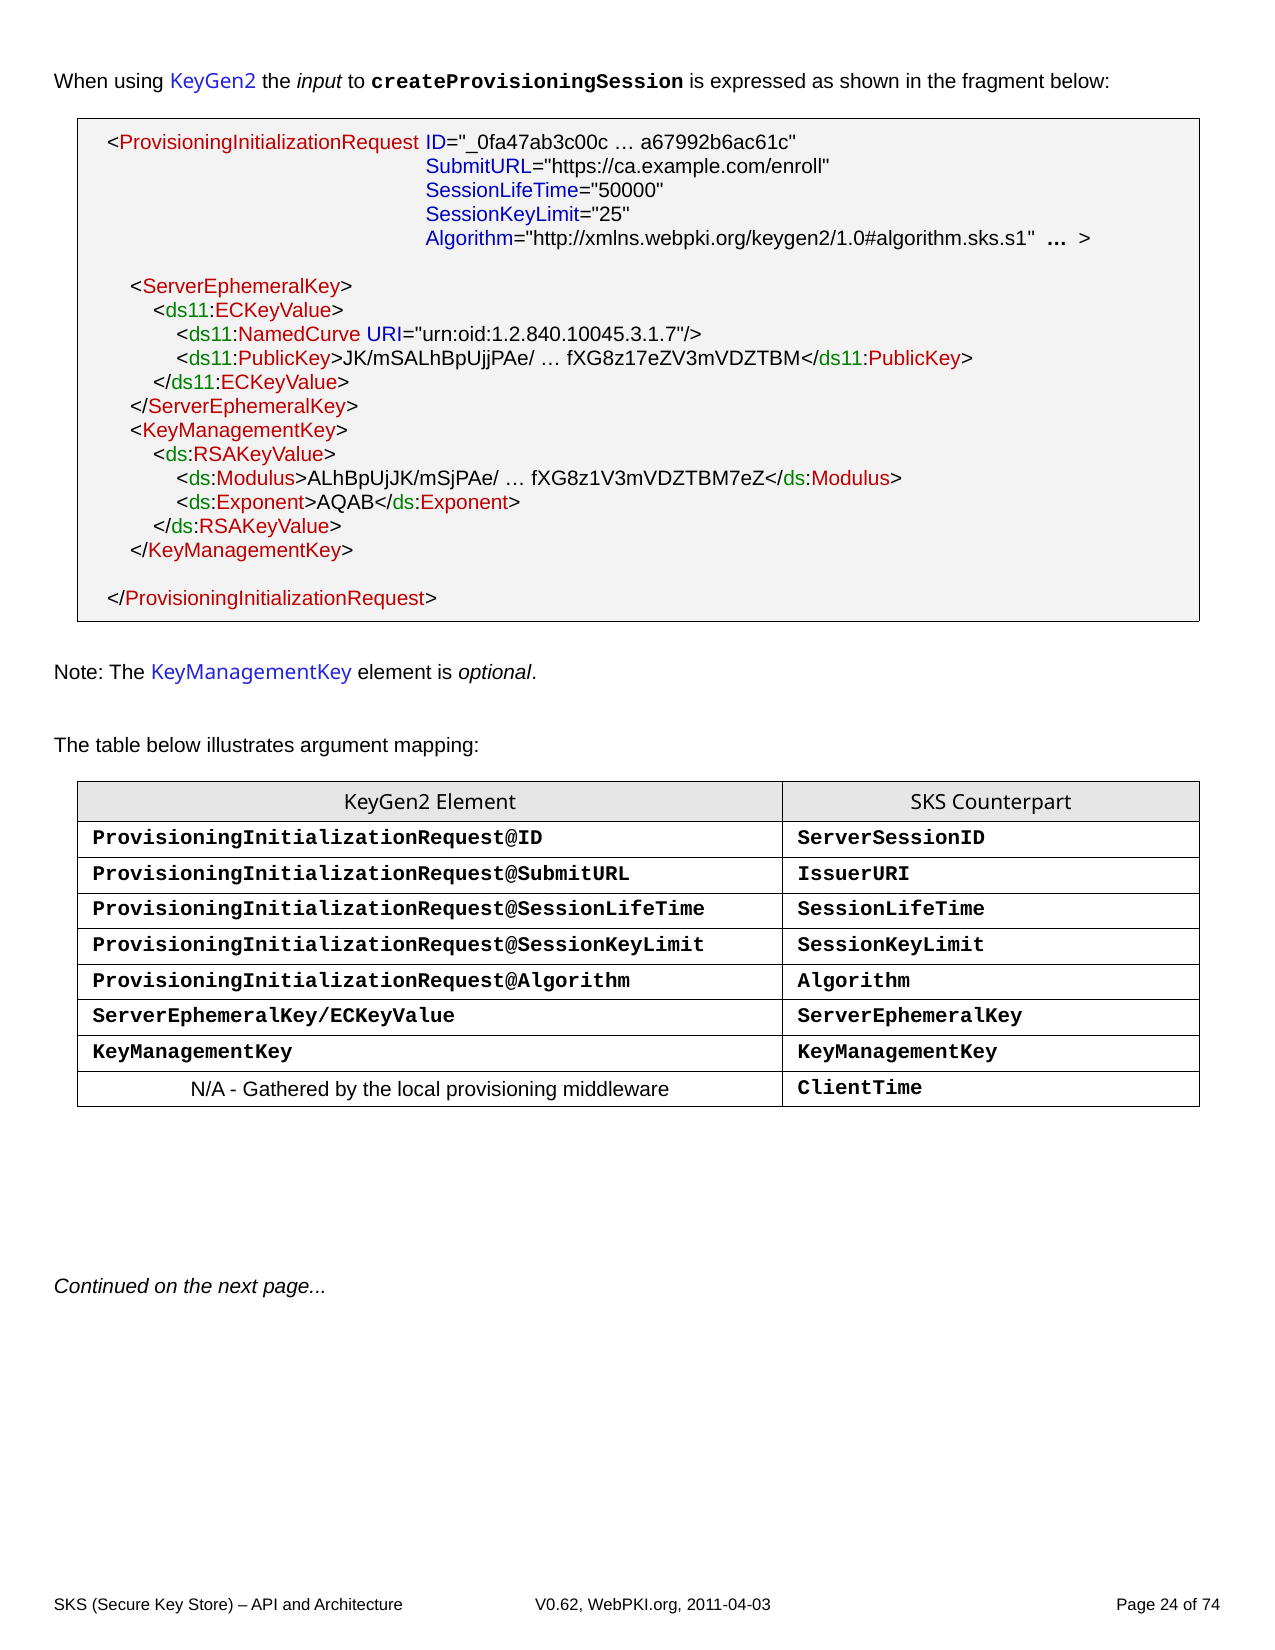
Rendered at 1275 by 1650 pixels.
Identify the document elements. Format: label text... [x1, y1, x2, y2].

table_header <ProvisioningInitializationRequest ID="_0fa47ab3c00c … a67992b6ac61c" SubmitURL="https://ca.example.com/enroll" SessionLifeTime="50000" SessionKeyLimit="25" Algorithm="http://xmlns.webpki.org/keygen2/1.0#algorithm.sks.s1" … > <ServerEphemeralKey> <ds11:ECKeyValue> <ds11:NamedCurve URI="urn:oid:1.2.840.10045.3.1.7"/> <ds11:PublicKey>JK/mSALhBpUjjPAe/ … fXG8z17eZV3mVDZTBM</ds11:PublicKey> </ds11:ECKeyValue> </ServerEphemeralKey> <KeyManagementKey> <ds:RSAKeyValue> <ds:Modulus>ALhBpUjJK/mSjPAe/ … fXG8z1V3mVDZTBM7eZ</ds:Modulus> <ds:Exponent>AQAB</ds:Exponent> </ds:RSAKeyValue> </KeyManagementKey> </ProvisioningInitializationRequest> [78, 119, 1199, 621]
table_cell IssuerURI [783, 858, 1199, 892]
table_cell ProvisioningInitializationRequest@Algorithm [78, 965, 782, 999]
table_cell Algorithm [783, 965, 1199, 999]
table_header SKS Counterpart [783, 782, 1199, 821]
table_cell ClientTime [783, 1072, 1199, 1106]
table_cell ProvisioningInitializationRequest@SessionKeyLimit [78, 929, 782, 964]
table_cell ServerEphemeralKey [783, 1000, 1199, 1035]
text When using KeyGen2 the input to createProvisioningSession is expressed as shown in the fragment below: [54, 66, 1221, 118]
table_cell ProvisioningInitializationRequest@SessionLifeTime [78, 894, 782, 928]
text Continued on the next page... [54, 1273, 1221, 1297]
text The table below illustrates argument mapping: [54, 733, 1221, 781]
table_cell ProvisioningInitializationRequest@ID [78, 822, 782, 857]
table_cell SessionKeyLimit [783, 929, 1199, 964]
text Note: The KeyManagementKey element is optional. [54, 657, 1221, 685]
table_cell ServerEphemeralKey/ECKeyValue [78, 1000, 782, 1035]
table_cell KeyManagementKey [78, 1036, 782, 1071]
table_cell ProvisioningInitializationRequest@SubmitURL [78, 858, 782, 892]
table_cell N/A - Gathered by the local provisioning middleware [78, 1072, 782, 1106]
table_cell KeyManagementKey [783, 1036, 1199, 1071]
table_cell ServerSessionID [783, 822, 1199, 857]
table_header KeyGen2 Element [78, 782, 782, 821]
table_cell SessionLifeTime [783, 894, 1199, 928]
